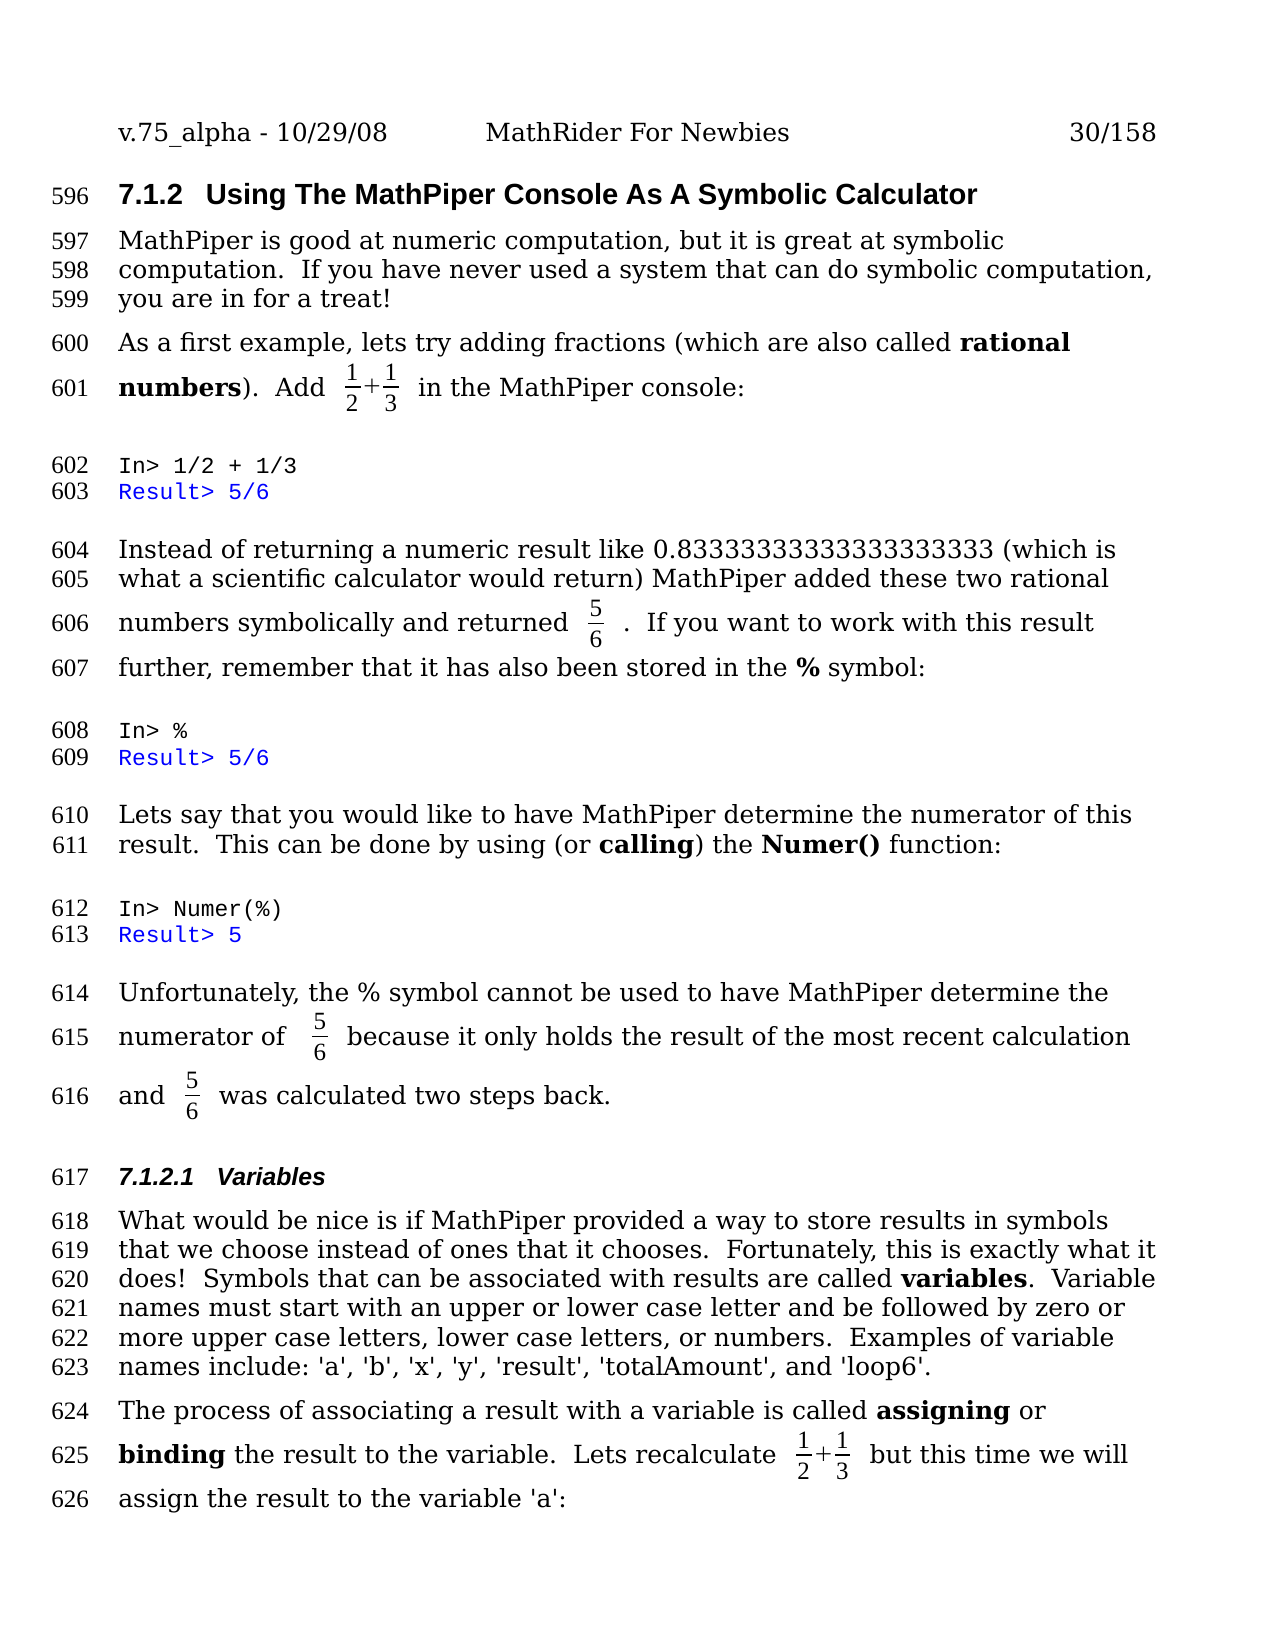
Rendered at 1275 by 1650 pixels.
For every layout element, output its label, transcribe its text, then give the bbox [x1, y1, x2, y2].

text Instead of returning a numeric result like 0.83333333333333333333 (which is what a scientific calculator would return) MathPiper added these two rational numbers symbolically and returned. If you want to work with this result further, remember that it has also been stored in the % symbol: [118, 535, 1157, 682]
text What would be nice is if MathPiper provided a way to store results in symbols that we choose instead of ones that it chooses. Fortunately, this is exactly what it does! Symbols that can be associated with results are called variables. Variable names must start with an upper or lower case letter and be followed by zero or more upper case letters, lower case letters, or numbers. Examples of variable names include: 'a', 'b', 'x', 'y', 'result', 'totalAmount', and 'loop6'. [118, 1206, 1157, 1381]
text As a first example, lets try adding fractions (which are also called rational numbers). Addin the MathPiper console: [118, 328, 1157, 417]
text The process of associating a result with a variable is called assigning or binding the result to the variable. Lets recalculatebut this time we will assign the result to the variable 'a': [118, 1396, 1157, 1514]
text Result> 5/6 [118, 481, 1157, 506]
text In> 1/2 + 1/3 [118, 454, 1157, 481]
text In> Numer(%) [118, 897, 1157, 923]
text Result> 5 [118, 923, 1157, 949]
text MathPiper is good at numeric computation, but it is great at symbolic computation. If you have never used a system that can do symbolic computation, you are in for a treat! [118, 226, 1157, 313]
subtitle Variables [118, 1162, 1157, 1190]
text Lets say that you would like to have MathPiper determine the numerator of this result. This can be done by using (or calling) the Numer() function: [118, 801, 1157, 859]
text In> % [118, 720, 1157, 746]
text Result> 5/6 [118, 746, 1157, 772]
text Unfortunately, the % symbol cannot be used to have MathPiper determine the numerator of because it only holds the result of the most recent calculation andwas calculated two steps back. [118, 978, 1157, 1125]
subtitle Using The MathPiper Console As A Symbolic Calculator [118, 177, 1157, 210]
